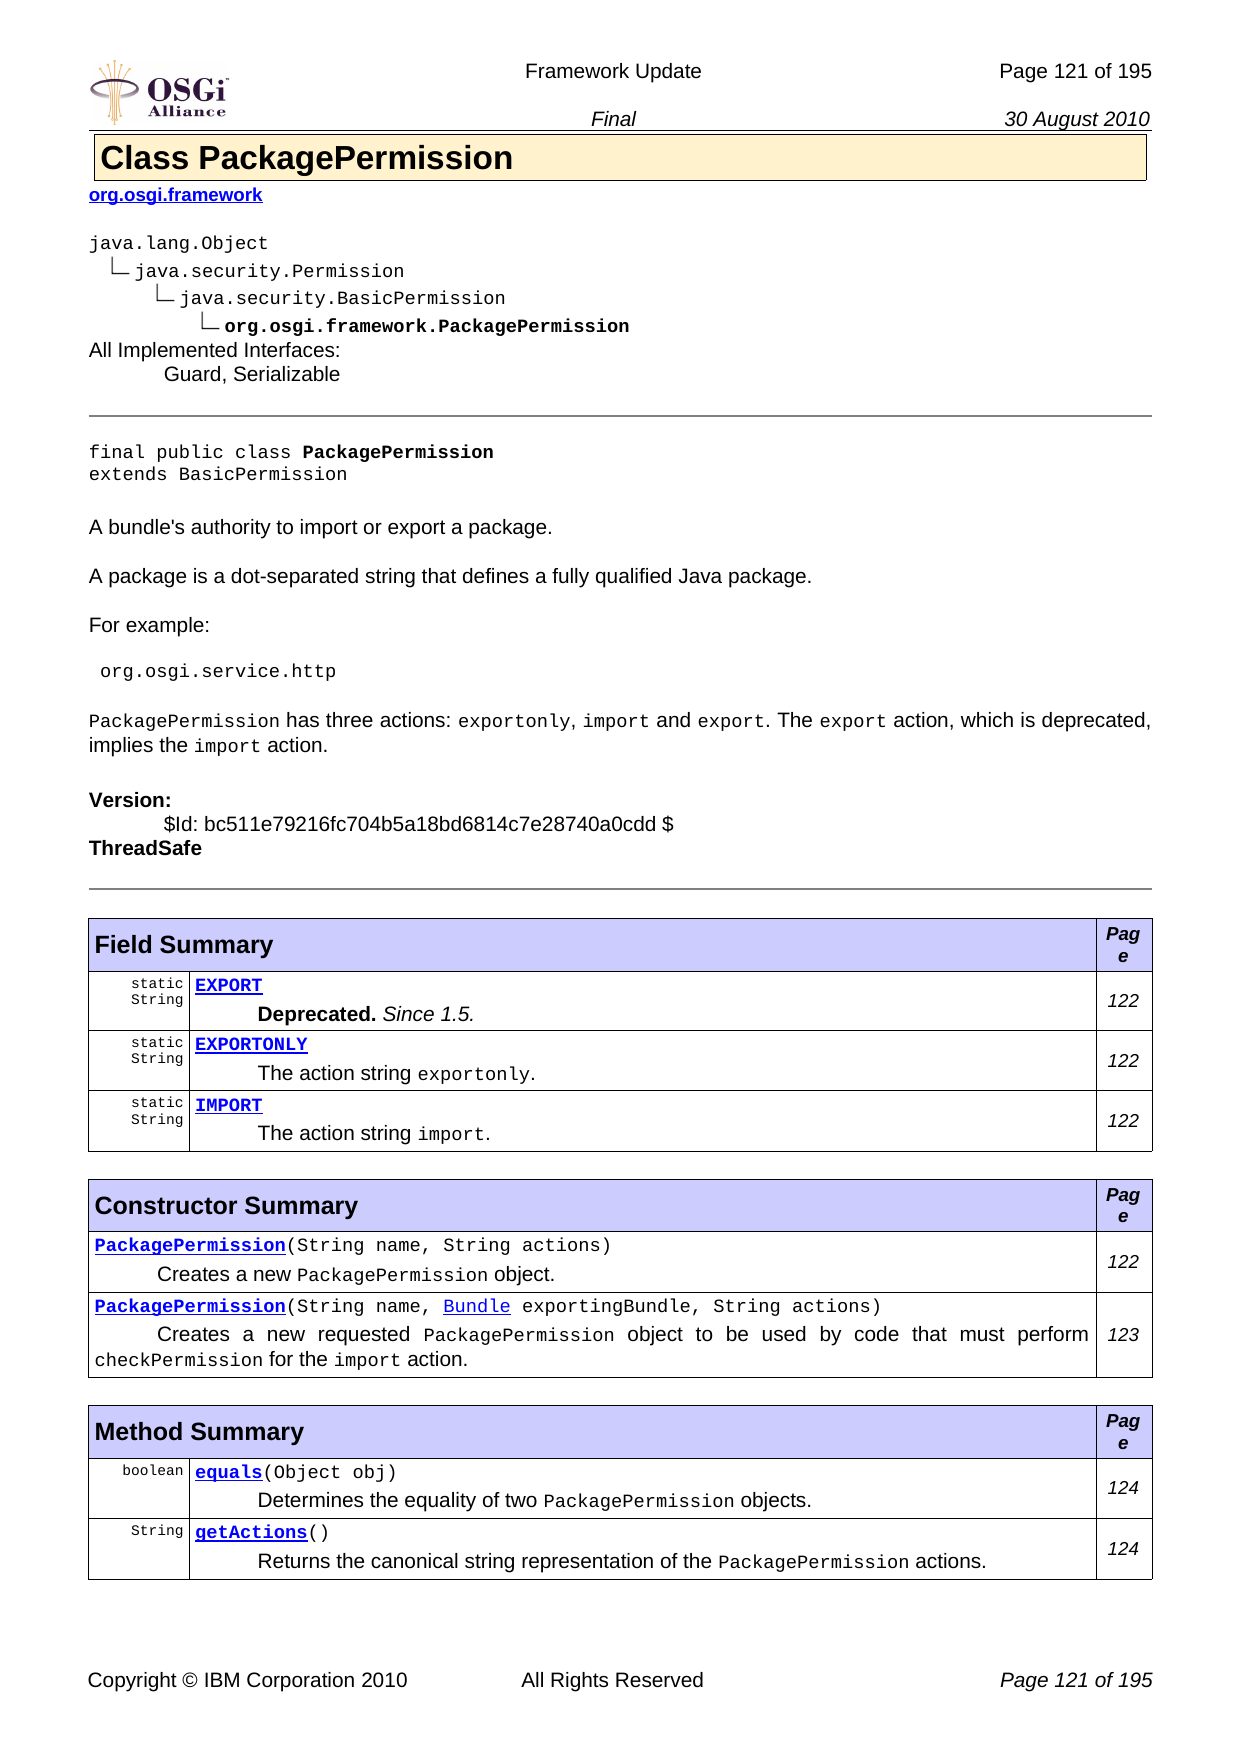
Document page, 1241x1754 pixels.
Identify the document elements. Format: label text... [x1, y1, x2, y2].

table_header Page [1097, 919, 1152, 971]
table_cell getActions() Returns the canonical string representation of the PackagePermission actions. [190, 1519, 1096, 1578]
table_header Page [1097, 1406, 1152, 1458]
text $Id: bc511e79216fc704b5a18bd6814c7e28740a0cdd $ [163, 811, 1152, 835]
table_cell 118 [1097, 1459, 1152, 1518]
table_header Field Summary [89, 919, 1096, 971]
table_cell 116 [1097, 972, 1152, 1030]
table_cell static String [89, 1091, 189, 1151]
text A package is a dot-separated string that defines a fully qualified Java package. [88, 564, 1152, 588]
subtitle Class PackagePermission [95, 135, 1146, 180]
text extends BasicPermission [88, 464, 1152, 486]
picture [201, 310, 225, 333]
text Version: [88, 787, 1152, 811]
table_cell 118 [1097, 1519, 1152, 1578]
table_cell IMPORT The action string import. [190, 1091, 1096, 1151]
table_cell String [89, 1519, 189, 1578]
table_cell PackagePermission(String name, Bundle exportingBundle, String actions) Creates a new requested PackagePermission object to be used by code that must perform checkPermission for the import action. [89, 1293, 1096, 1377]
text Guard, Serializable [163, 362, 1152, 386]
text final public class PackagePermission [88, 443, 1152, 464]
table_header Constructor Summary [89, 1180, 1096, 1231]
table_cell 116 [1097, 1232, 1152, 1292]
table_header Method Summary [89, 1406, 1096, 1458]
text org.osgi.framework.PackagePermission [88, 310, 1152, 338]
text org.osgi.framework [88, 183, 1152, 205]
text java.lang.Object [88, 234, 1152, 255]
table_cell PackagePermission(String name, String actions) Creates a new PackagePermission object. [89, 1232, 1096, 1292]
table_cell EXPORTONLY The action string exportonly. [190, 1031, 1096, 1090]
table_cell static String [89, 972, 189, 1030]
subtitle All Implemented Interfaces: [88, 338, 1152, 362]
table_cell EXPORT Deprecated. Since 1.5. [190, 972, 1096, 1030]
text java.security.Permission [88, 255, 1152, 283]
table_cell 117 [1097, 1293, 1152, 1377]
table_cell boolean [89, 1459, 189, 1518]
table_cell 116 [1097, 1031, 1152, 1090]
text A bundle's authority to import or export a package. [88, 515, 1152, 539]
table_cell 116 [1097, 1091, 1152, 1151]
text For example: [88, 613, 1152, 637]
picture [90, 60, 230, 125]
table_cell equals(Object obj) Determines the equality of two PackagePermission objects. [190, 1459, 1096, 1518]
picture [156, 282, 180, 305]
text PackagePermission has three actions: exportonly, import and export. The export action, which is deprecated, implies the import action. [88, 708, 1152, 758]
table_header Page [1097, 1180, 1152, 1231]
text ThreadSafe [88, 835, 1152, 859]
text java.security.BasicPermission [88, 283, 1152, 310]
text org.osgi.service.http [88, 662, 1152, 683]
picture [111, 255, 135, 278]
table_cell static String [89, 1031, 189, 1090]
